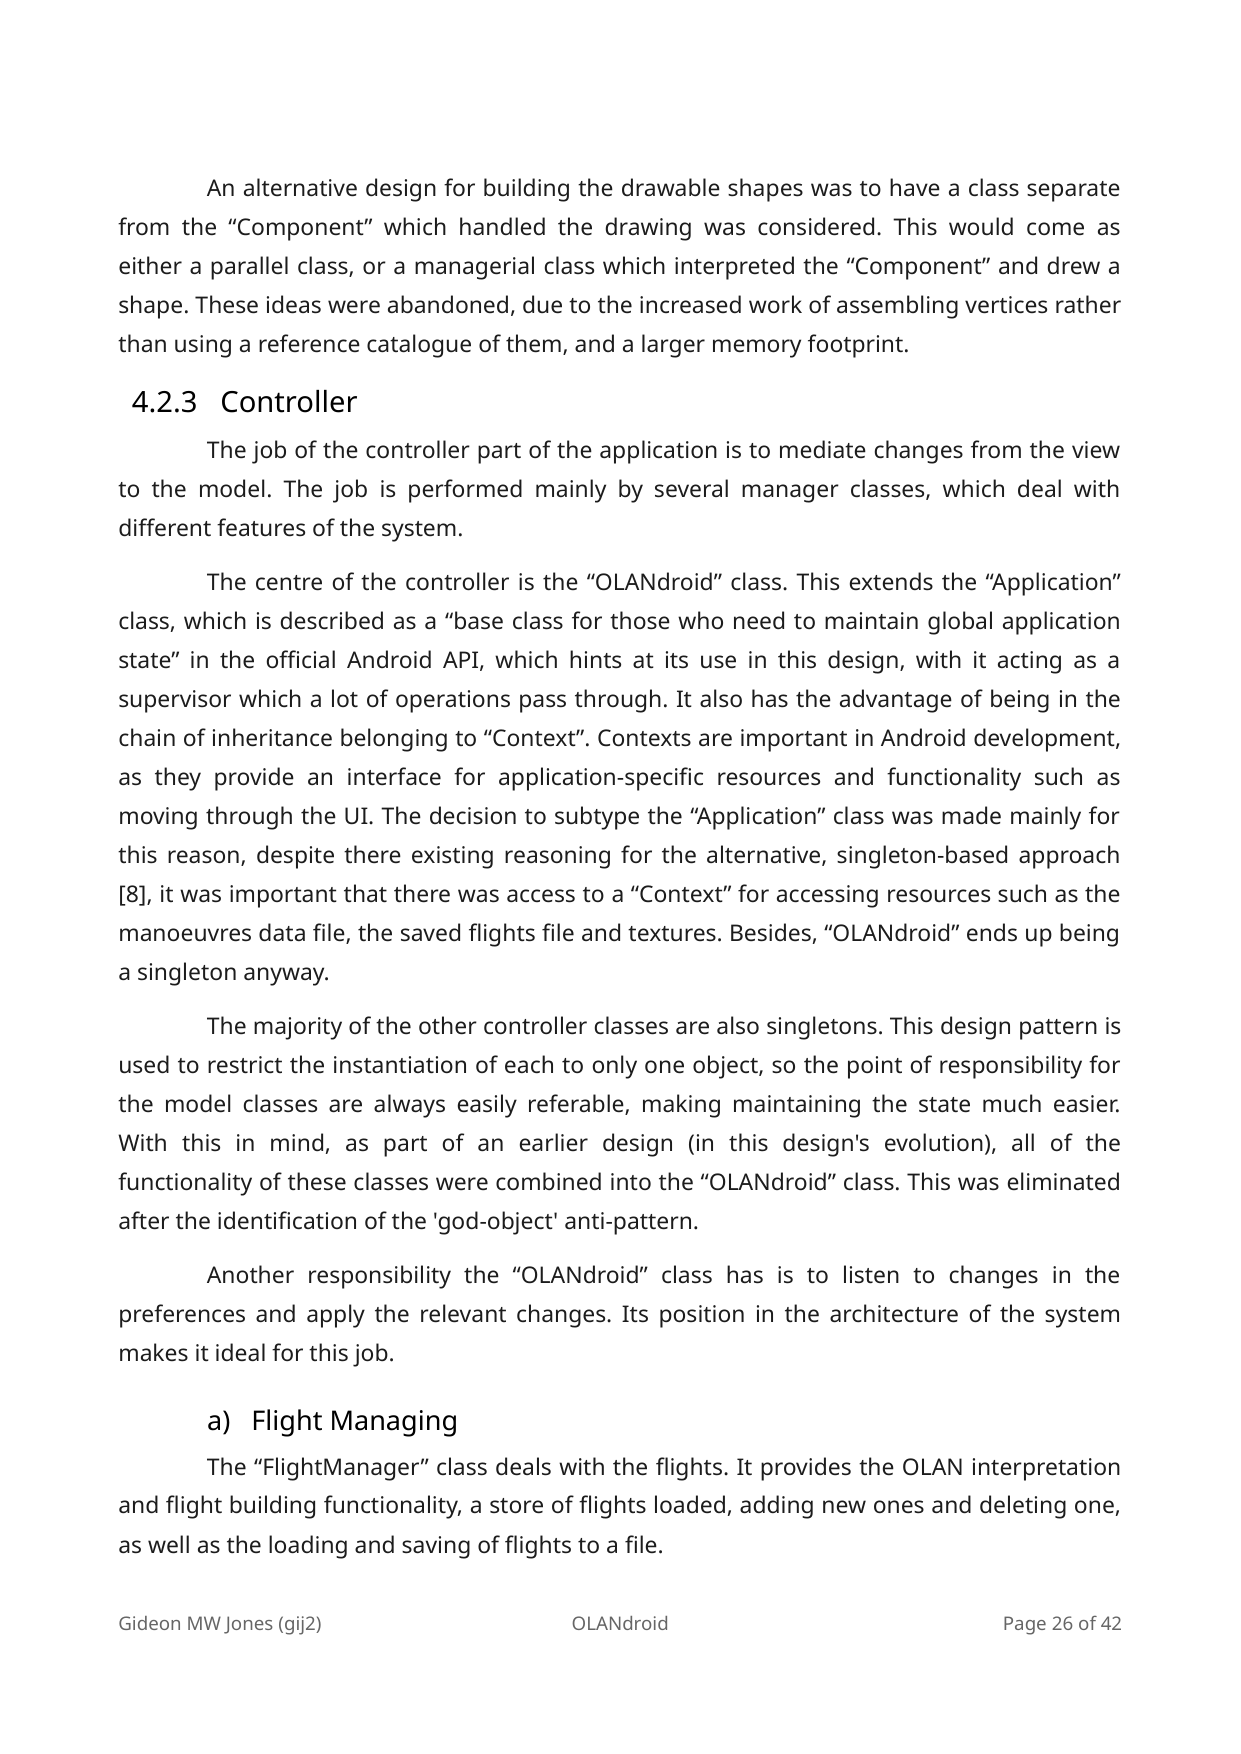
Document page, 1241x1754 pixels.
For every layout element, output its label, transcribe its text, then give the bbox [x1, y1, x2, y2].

text The centre of the controller is the “OLANdroid” class. This extends the “Application” class, which is described as a “base class for those who need to maintain global application state” in the official Android API, which hints at its use in this design, with it acting as a supervisor which a lot of operations pass through. It also has the advantage of being in the chain of inheritance belonging to “Context”. Contexts are important in Android development, as they provide an interface for application-specific resources and functionality such as moving through the UI. The decision to subtype the “Application” class was made mainly for this reason, despite there existing reasoning for the alternative, singleton-based approach [8], it was important that there was access to a “Context” for accessing resources such as the manoeuvres data file, the saved flights file and textures. Besides, “OLANdroid” ends up being a singleton anyway. [118, 566, 1122, 987]
text The majority of the other controller classes are also singletons. This design pattern is used to restrict the instantiation of each to only one object, so the point of responsibility for the model classes are always easily referable, making maintaining the state much easier. With this in mind, as part of an earlier design (in this design's evolution), all of the functionality of these classes were combined into the “OLANdroid” class. This was eliminated after the identification of the 'god-object' anti-pattern. [118, 1010, 1122, 1236]
text The job of the controller part of the application is to mediate changes from the view to the model. The job is performed mainly by several manager classes, which deal with different features of the system. [118, 434, 1122, 543]
text An alternative design for building the drawable shapes was to have a class separate from the “Component” which handled the drawing was considered. This would come as either a parallel class, or a managerial class which interpreted the “Component” and drew a shape. These ideas were abandoned, due to the increased work of assembling vertices rather than using a reference catalogue of them, and a larger memory footprint. [118, 172, 1122, 359]
subtitle Flight Managing [207, 1401, 1122, 1438]
text Another responsibility the “OLANdroid” class has is to listen to changes in the preferences and apply the relevant changes. Its position in the architecture of the system makes it ideal for this job. [118, 1259, 1122, 1368]
text The “FlightManager” class deals with the flights. It provides the OLAN interpretation and flight building functionality, a store of flights loaded, adding new ones and deleting one, as well as the loading and saving of flights to a file. [118, 1450, 1122, 1560]
subtitle Controller [124, 382, 1122, 421]
